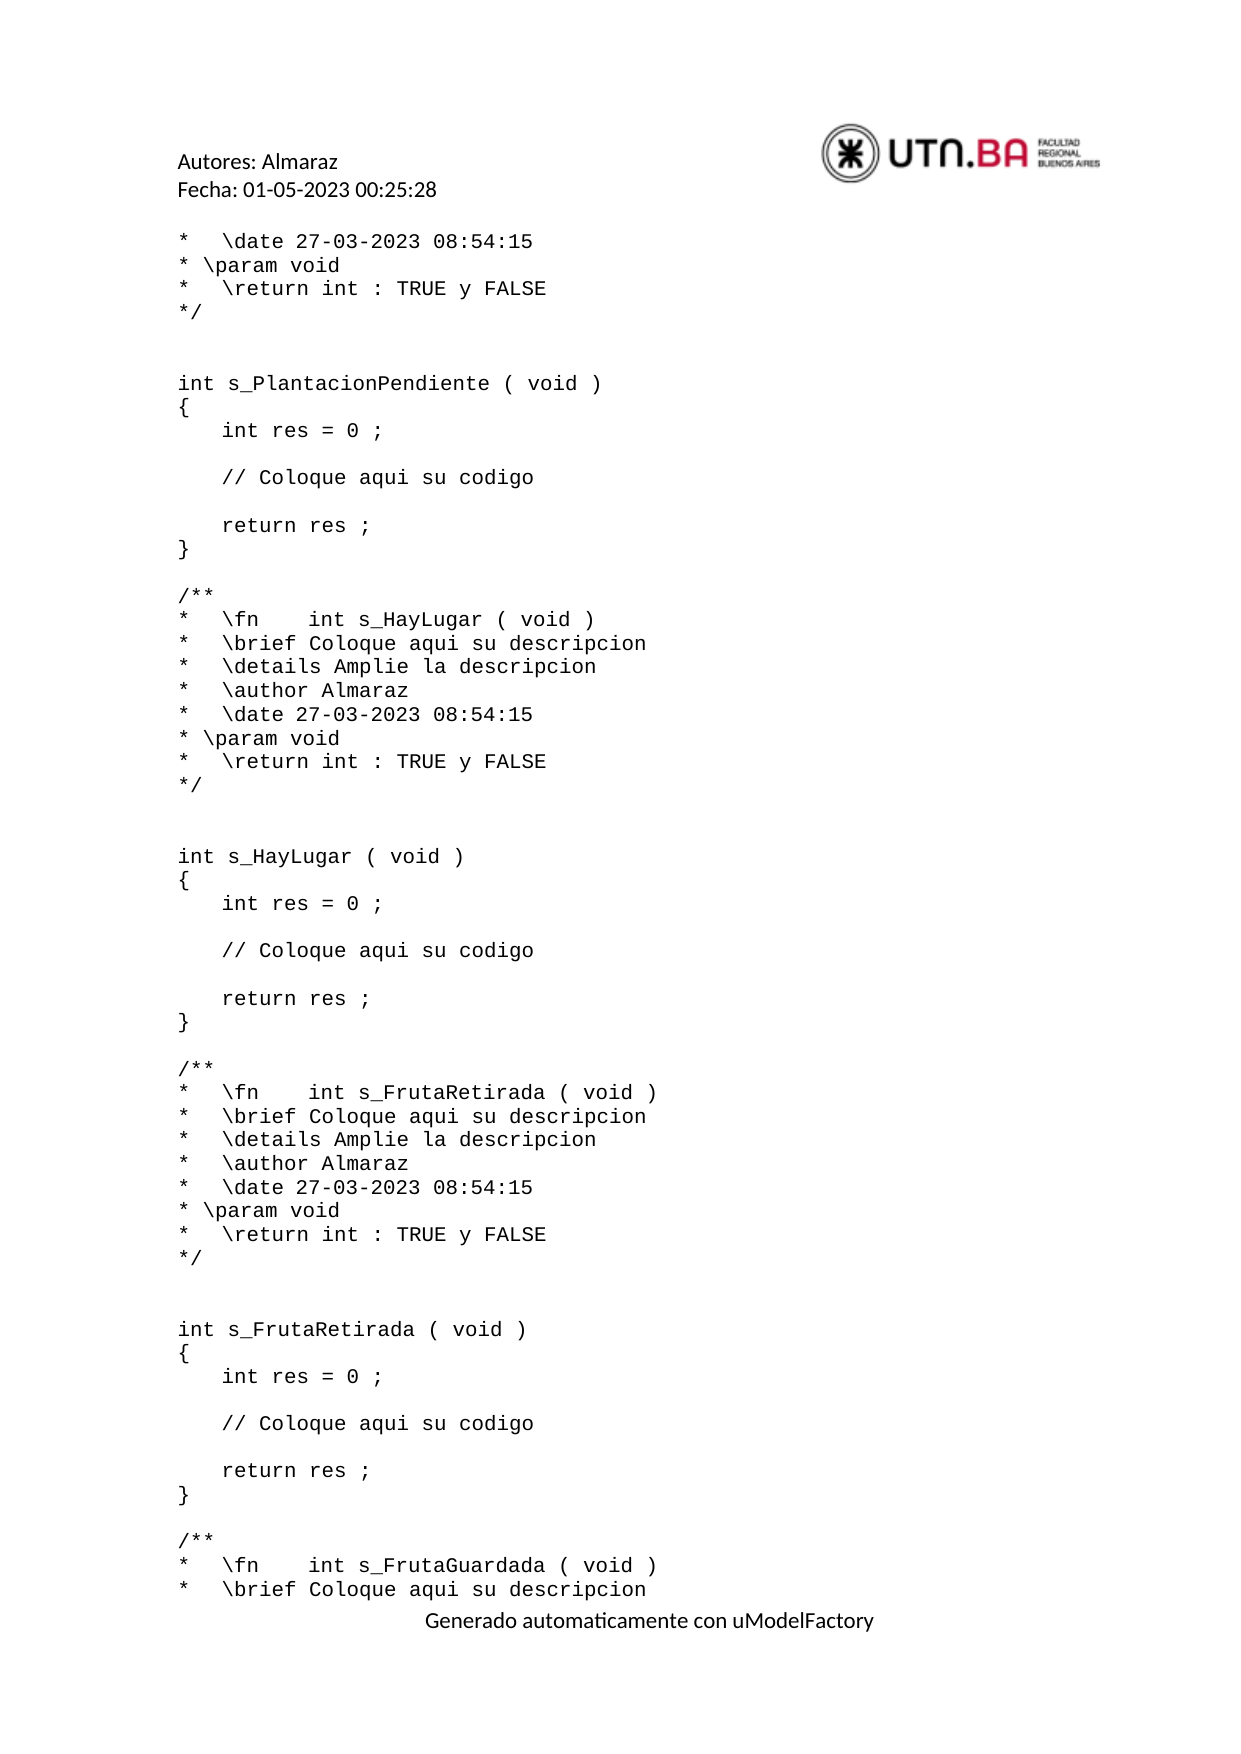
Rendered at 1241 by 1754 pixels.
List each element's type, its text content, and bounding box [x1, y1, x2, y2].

text { [177, 396, 1122, 420]
text * \brief Coloque aqui su descripcion [177, 1106, 1122, 1129]
text // Coloque aqui su codigo [177, 1413, 1122, 1437]
text * \return int : TRUE y FALSE [177, 1224, 1122, 1248]
text } [177, 1484, 1122, 1508]
text */ [177, 302, 1122, 326]
text * \details Amplie la descripcion [177, 1129, 1122, 1153]
text * \param void [177, 727, 1122, 751]
text return res ; [177, 988, 1122, 1011]
text * \brief Coloque aqui su descripcion [177, 633, 1122, 657]
text int s_FrutaRetirada ( void ) [177, 1319, 1122, 1342]
text */ [177, 775, 1122, 798]
text * \details Amplie la descripcion [177, 657, 1122, 680]
text int res = 0 ; [177, 893, 1122, 917]
text * \author Almaraz [177, 680, 1122, 704]
text int s_HayLugar ( void ) [177, 846, 1122, 869]
text * \fn int s_FrutaGuardada ( void ) [177, 1555, 1122, 1579]
text */ [177, 1248, 1122, 1271]
text int res = 0 ; [177, 420, 1122, 444]
text * \brief Coloque aqui su descripcion [177, 1579, 1122, 1602]
text * \date 27-03-2023 08:54:15 [177, 231, 1122, 254]
picture [809, 118, 1122, 189]
text } [177, 538, 1122, 562]
text * \author Almaraz [177, 1153, 1122, 1177]
text * \fn int s_HayLugar ( void ) [177, 609, 1122, 633]
text * \fn int s_FrutaRetirada ( void ) [177, 1082, 1122, 1106]
text /** [177, 1058, 1122, 1082]
text return res ; [177, 1461, 1122, 1484]
text } [177, 1011, 1122, 1035]
text int s_PlantacionPendiente ( void ) [177, 373, 1122, 396]
text * \param void [177, 254, 1122, 278]
text // Coloque aqui su codigo [177, 940, 1122, 964]
text // Coloque aqui su codigo [177, 467, 1122, 491]
text * \date 27-03-2023 08:54:15 [177, 704, 1122, 727]
text { [177, 869, 1122, 893]
text { [177, 1342, 1122, 1366]
text * \param void [177, 1200, 1122, 1224]
text /** [177, 1531, 1122, 1555]
text * \return int : TRUE y FALSE [177, 751, 1122, 775]
text * \return int : TRUE y FALSE [177, 278, 1122, 302]
text int res = 0 ; [177, 1366, 1122, 1389]
text /** [177, 586, 1122, 609]
text return res ; [177, 515, 1122, 538]
text * \date 27-03-2023 08:54:15 [177, 1177, 1122, 1200]
